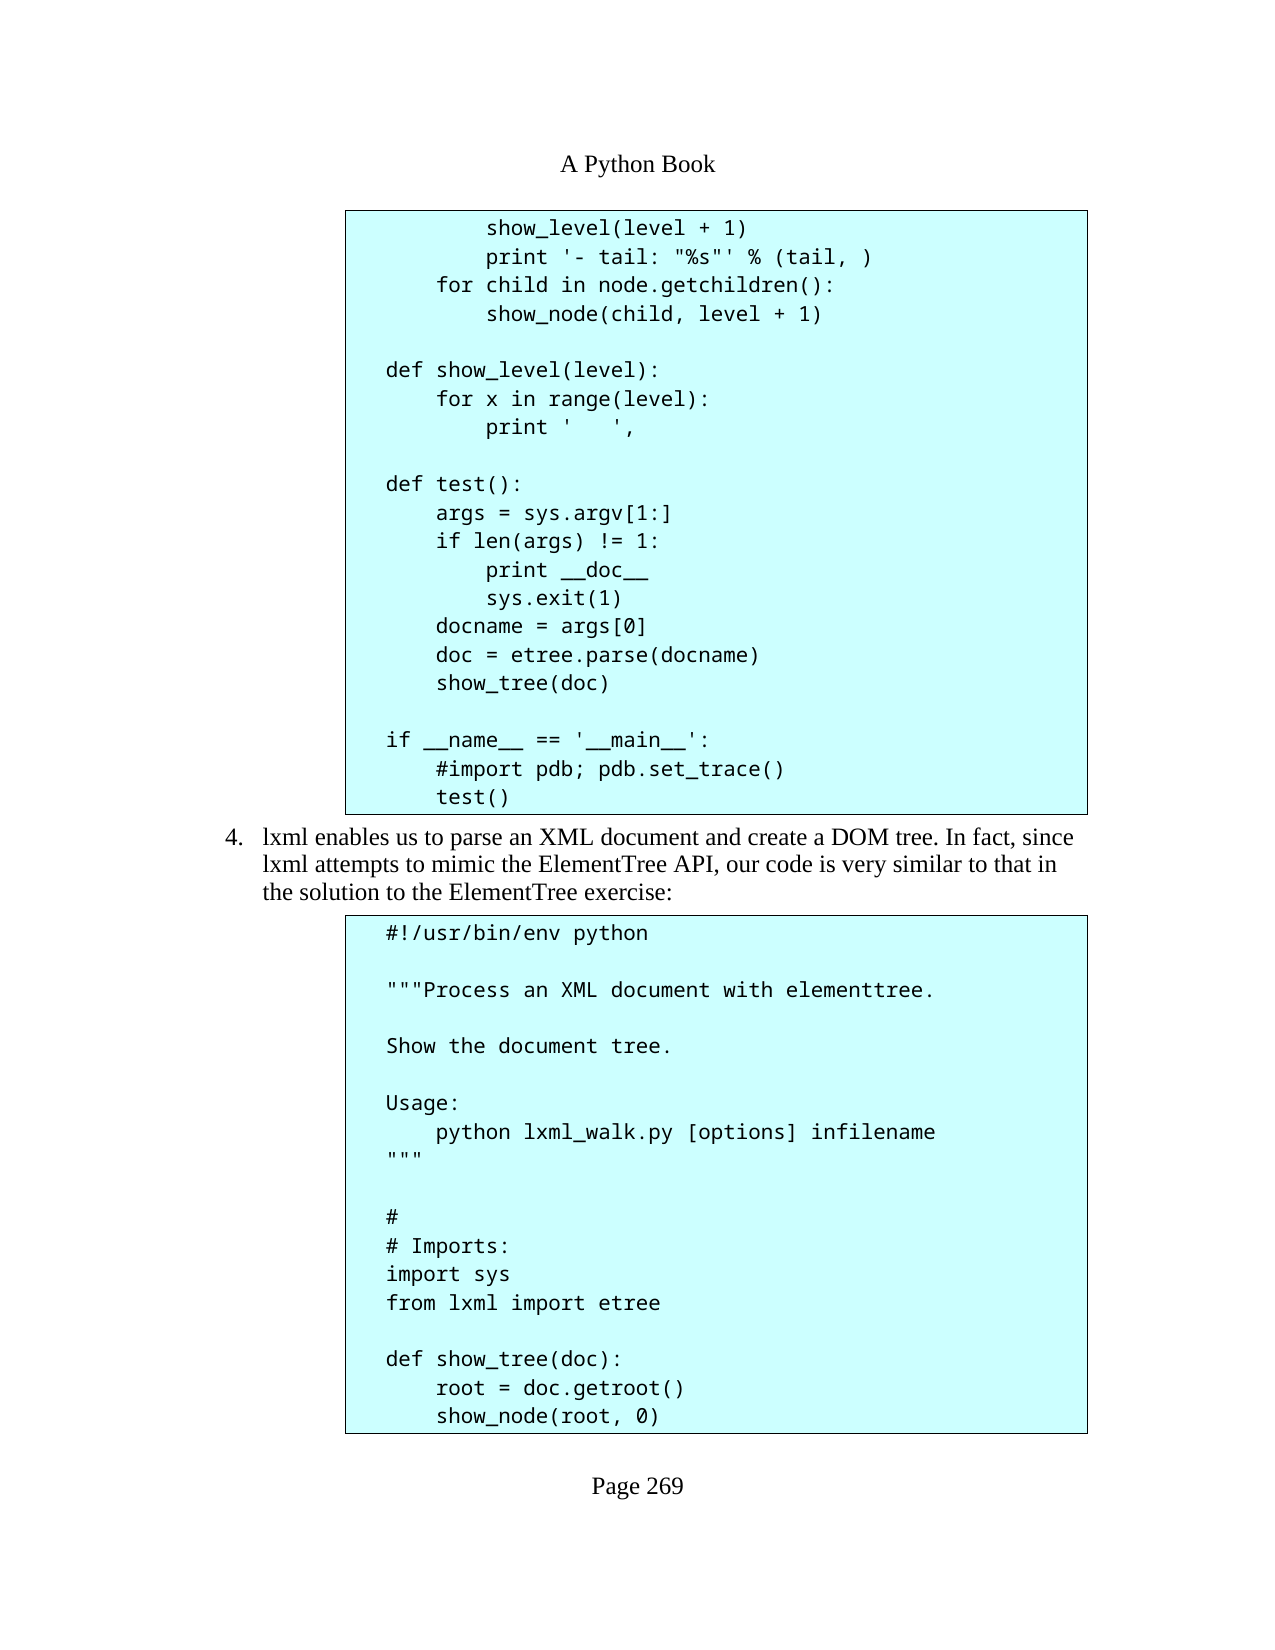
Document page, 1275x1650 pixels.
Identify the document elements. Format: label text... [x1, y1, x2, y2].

list show_level(level + 1) print '- tail: "%s"' % (tail, ) for child in node.getchildren(): show_node(child, level + 1) def show_level(level): for x in range(level): print ' ', def test(): args = sys.argv[1:] if len(args) != 1: print __doc__ sys.exit(1) docname = args[0] doc = etree.parse(docname) show_tree(doc) if __name__ == '__main__': #import pdb; pdb.set_trace() test() [346, 211, 1087, 814]
list #!/usr/bin/env python """Process an XML document with elementtree. Show the document tree. Usage: python lxml_walk.py [options] infilename """ # # Imports: import sys from lxml import etree def show_tree(doc): root = doc.getroot() show_node(root, 0) [346, 916, 1087, 1433]
list lxml enables us to parse an XML document and create a DOM tree. In fact, since lxml attempts to mimic the ElementTree API, our code is very similar to that in the solution to the ElementTree exercise: [225, 823, 1087, 906]
